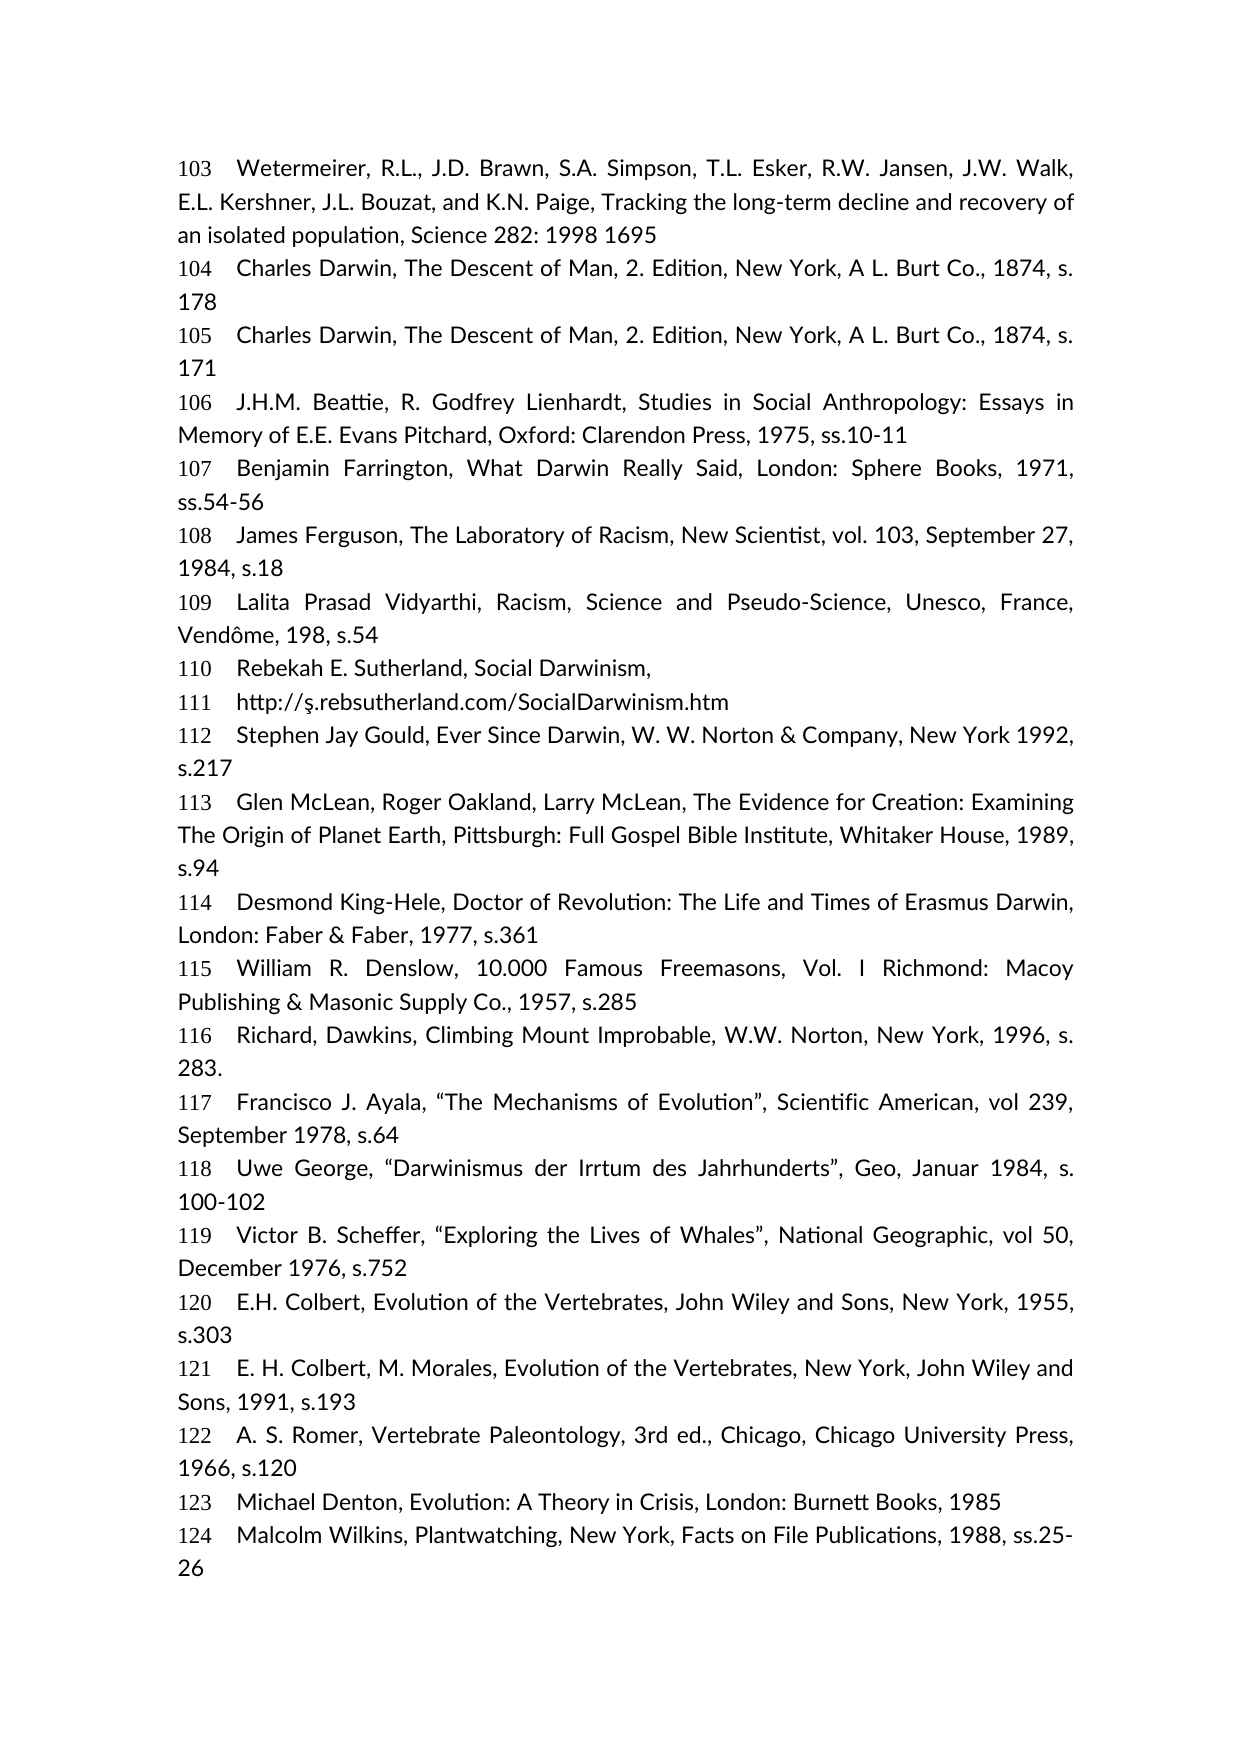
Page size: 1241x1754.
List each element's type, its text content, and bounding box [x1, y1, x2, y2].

list J.H.M. Beattie, R. Godfrey Lienhardt, Studies in Social Anthropology: Essays in Memory of E.E. Evans Pitchard, Oxford: Clarendon Press, 1975, ss.10-11 [177, 383, 1075, 450]
list Malcolm Wilkins, Plantwatching, New York, Facts on File Publications, 1988, ss.25-26 [177, 1517, 1075, 1583]
list E.H. Colbert, Evolution of the Vertebrates, John Wiley and Sons, New York, 1955, s.303 [177, 1283, 1075, 1350]
list E. H. Colbert, M. Morales, Evolution of the Vertebrates, New York, John Wiley and Sons, 1991, s.193 [177, 1350, 1075, 1417]
list James Ferguson, The Laboratory of Racism, New Scientist, vol. 103, September 27, 1984, s.18 [177, 517, 1075, 583]
list http://ş.rebsutherland.com/SocialDarwinism.htm [177, 683, 1075, 717]
list Charles Darwin, The Descent of Man, 2. Edition, New York, A L. Burt Co., 1874, s. 178 [177, 250, 1075, 317]
list Lalita Prasad Vidyarthi, Racism, Science and Pseudo-Science, Unesco, France, Vendôme, 198, s.54 [177, 583, 1075, 650]
list Desmond King-Hele, Doctor of Revolution: The Life and Times of Erasmus Darwin, London: Faber & Faber, 1977, s.361 [177, 883, 1075, 950]
list Benjamin Farrington, What Darwin Really Said, London: Sphere Books, 1971, ss.54-56 [177, 450, 1075, 517]
list Richard, Dawkins, Climbing Mount Improbable, W.W. Norton, New York, 1996, s. 283. [177, 1017, 1075, 1083]
list Charles Darwin, The Descent of Man, 2. Edition, New York, A L. Burt Co., 1874, s. 171 [177, 317, 1075, 383]
list Rebekah E. Sutherland, Social Darwinism, [177, 650, 1075, 683]
list William R. Denslow, 10.000 Famous Freemasons, Vol. I Richmond: Macoy Publishing & Masonic Supply Co., 1957, s.285 [177, 950, 1075, 1017]
list Stephen Jay Gould, Ever Since Darwin, W. W. Norton & Company, New York 1992, s.217 [177, 717, 1075, 783]
list A. S. Romer, Vertebrate Paleontology, 3rd ed., Chicago, Chicago University Press, 1966, s.120 [177, 1417, 1075, 1483]
list Michael Denton, Evolution: A Theory in Crisis, London: Burnett Books, 1985 [177, 1483, 1075, 1517]
list Wetermeirer, R.L., J.D. Brawn, S.A. Simpson, T.L. Esker, R.W. Jansen, J.W. Walk, E.L. Kershner, J.L. Bouzat, and K.N. Paige, Tracking the long-term decline and recovery of an isolated population, Science 282: 1998 1695 [177, 150, 1075, 250]
list Uwe George, “Darwinismus der Irrtum des Jahrhunderts”, Geo, Januar 1984, s. 100-102 [177, 1150, 1075, 1217]
list Glen McLean, Roger Oakland, Larry McLean, The Evidence for Creation: Examining The Origin of Planet Earth, Pittsburgh: Full Gospel Bible Institute, Whitaker House, 1989, s.94 [177, 783, 1075, 883]
list Victor B. Scheffer, “Exploring the Lives of Whales”, National Geographic, vol 50, December 1976, s.752 [177, 1217, 1075, 1283]
list Francisco J. Ayala, “The Mechanisms of Evolution”, Scientific American, vol 239, September 1978, s.64 [177, 1083, 1075, 1150]
